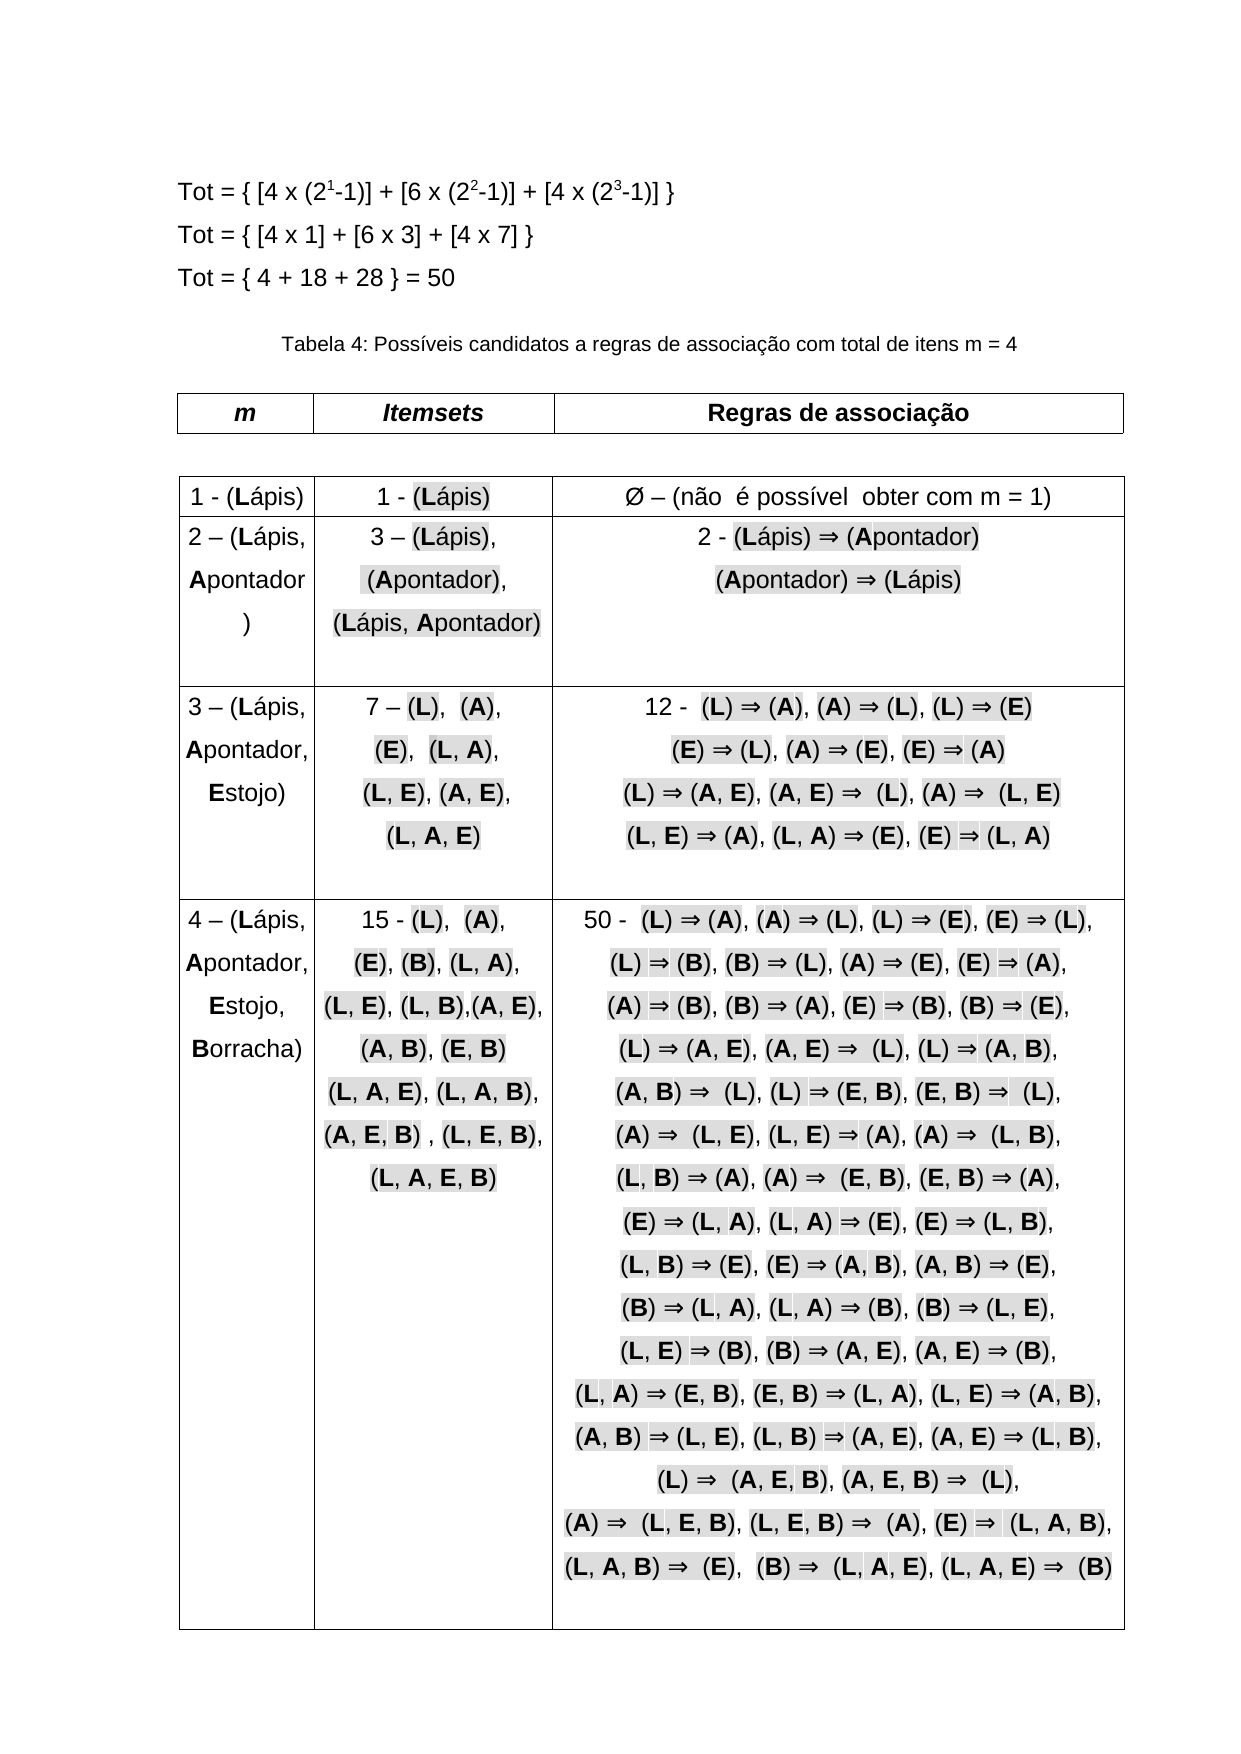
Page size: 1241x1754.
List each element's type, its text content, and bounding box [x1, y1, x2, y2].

table_cell 2 - (Lápis) ⇒ (Apontador) (Apontador) ⇒ (Lápis) [553, 517, 1124, 686]
table_header Itemsets [314, 394, 554, 433]
text Tabela 4: Possíveis candidatos a regras de associação com total de itens m = 4 [177, 332, 1122, 356]
table_cell 12 - (L) ⇒ (A), (A) ⇒ (L), (L) ⇒ (E) (E) ⇒ (L), (A) ⇒ (E), (E) ⇒ (A) (L) ⇒ (A, E), (A, E) ⇒ (L), (A) ⇒ (L, E) (L, E) ⇒ (A), (L, A) ⇒ (E), (E) ⇒ (L, A) [553, 687, 1124, 899]
table_cell 15 - (L), (A), (E), (B), (L, A), (L, E), (L, B),(A, E), (A, B), (E, B) (L, A, E), (L, A, B), (A, E, B) , (L, E, B), (L, A, E, B) [315, 900, 552, 1629]
table_header m [178, 394, 313, 433]
table_cell 4 – (Lápis, Apontador,Estojo, Borracha) [180, 900, 314, 1629]
table_cell 2 – (Lápis, Apontador) [180, 517, 314, 686]
table_header 1 - (Lápis) [180, 477, 314, 516]
table_cell 3 – (Lápis, Apontador,Estojo) [180, 687, 314, 899]
table_cell 50 - (L) ⇒ (A), (A) ⇒ (L), (L) ⇒ (E), (E) ⇒ (L), (L) ⇒ (B), (B) ⇒ (L), (A) ⇒ (E), (E) ⇒ (A), (A) ⇒ (B), (B) ⇒ (A), (E) ⇒ (B), (B) ⇒ (E), (L) ⇒ (A, E), (A, E) ⇒ (L), (L) ⇒ (A, B), (A, B) ⇒ (L), (L) ⇒ (E, B), (E, B) ⇒ (L), (A) ⇒ (L, E), (L, E) ⇒ (A), (A) ⇒ (L, B), (L, B) ⇒ (A), (A) ⇒ (E, B), (E, B) ⇒ (A), (E) ⇒ (L, A), (L, A) ⇒ (E), (E) ⇒ (L, B), (L, B) ⇒ (E), (E) ⇒ (A, B), (A, B) ⇒ (E), (B) ⇒ (L, A), (L, A) ⇒ (B), (B) ⇒ (L, E), (L, E) ⇒ (B), (B) ⇒ (A, E), (A, E) ⇒ (B), (L, A) ⇒ (E, B), (E, B) ⇒ (L, A), (L, E) ⇒ (A, B), (A, B) ⇒ (L, E), (L, B) ⇒ (A, E), (A, E) ⇒ (L, B), (L) ⇒ (A, E, B), (A, E, B) ⇒ (L), (A) ⇒ (L, E, B), (L, E, B) ⇒ (A), (E) ⇒ (L, A, B), (L, A, B) ⇒ (E), (B) ⇒ (L, A, E), (L, A, E) ⇒ (B) [553, 900, 1124, 1629]
table_header Ø – (não é possível obter com m = 1) [553, 477, 1124, 516]
table_header 1 - (Lápis) [315, 477, 552, 516]
table_cell 7 – (L), (A), (E), (L, A), (L, E), (A, E), (L, A, E) [315, 687, 552, 899]
text Tot = { 4 + 18 + 28 } = 50 [177, 263, 1122, 292]
table_cell 3 – (Lápis), (Apontador), (Lápis, Apontador) [315, 517, 552, 686]
text Tot = { [4 x 1] + [6 x 3] + [4 x 7] } [177, 220, 1122, 249]
text Tot = { [4 x (21-1)] + [6 x (22-1)] + [4 x (23-1)] } [177, 177, 1122, 206]
table_header Regras de associação [555, 394, 1123, 433]
